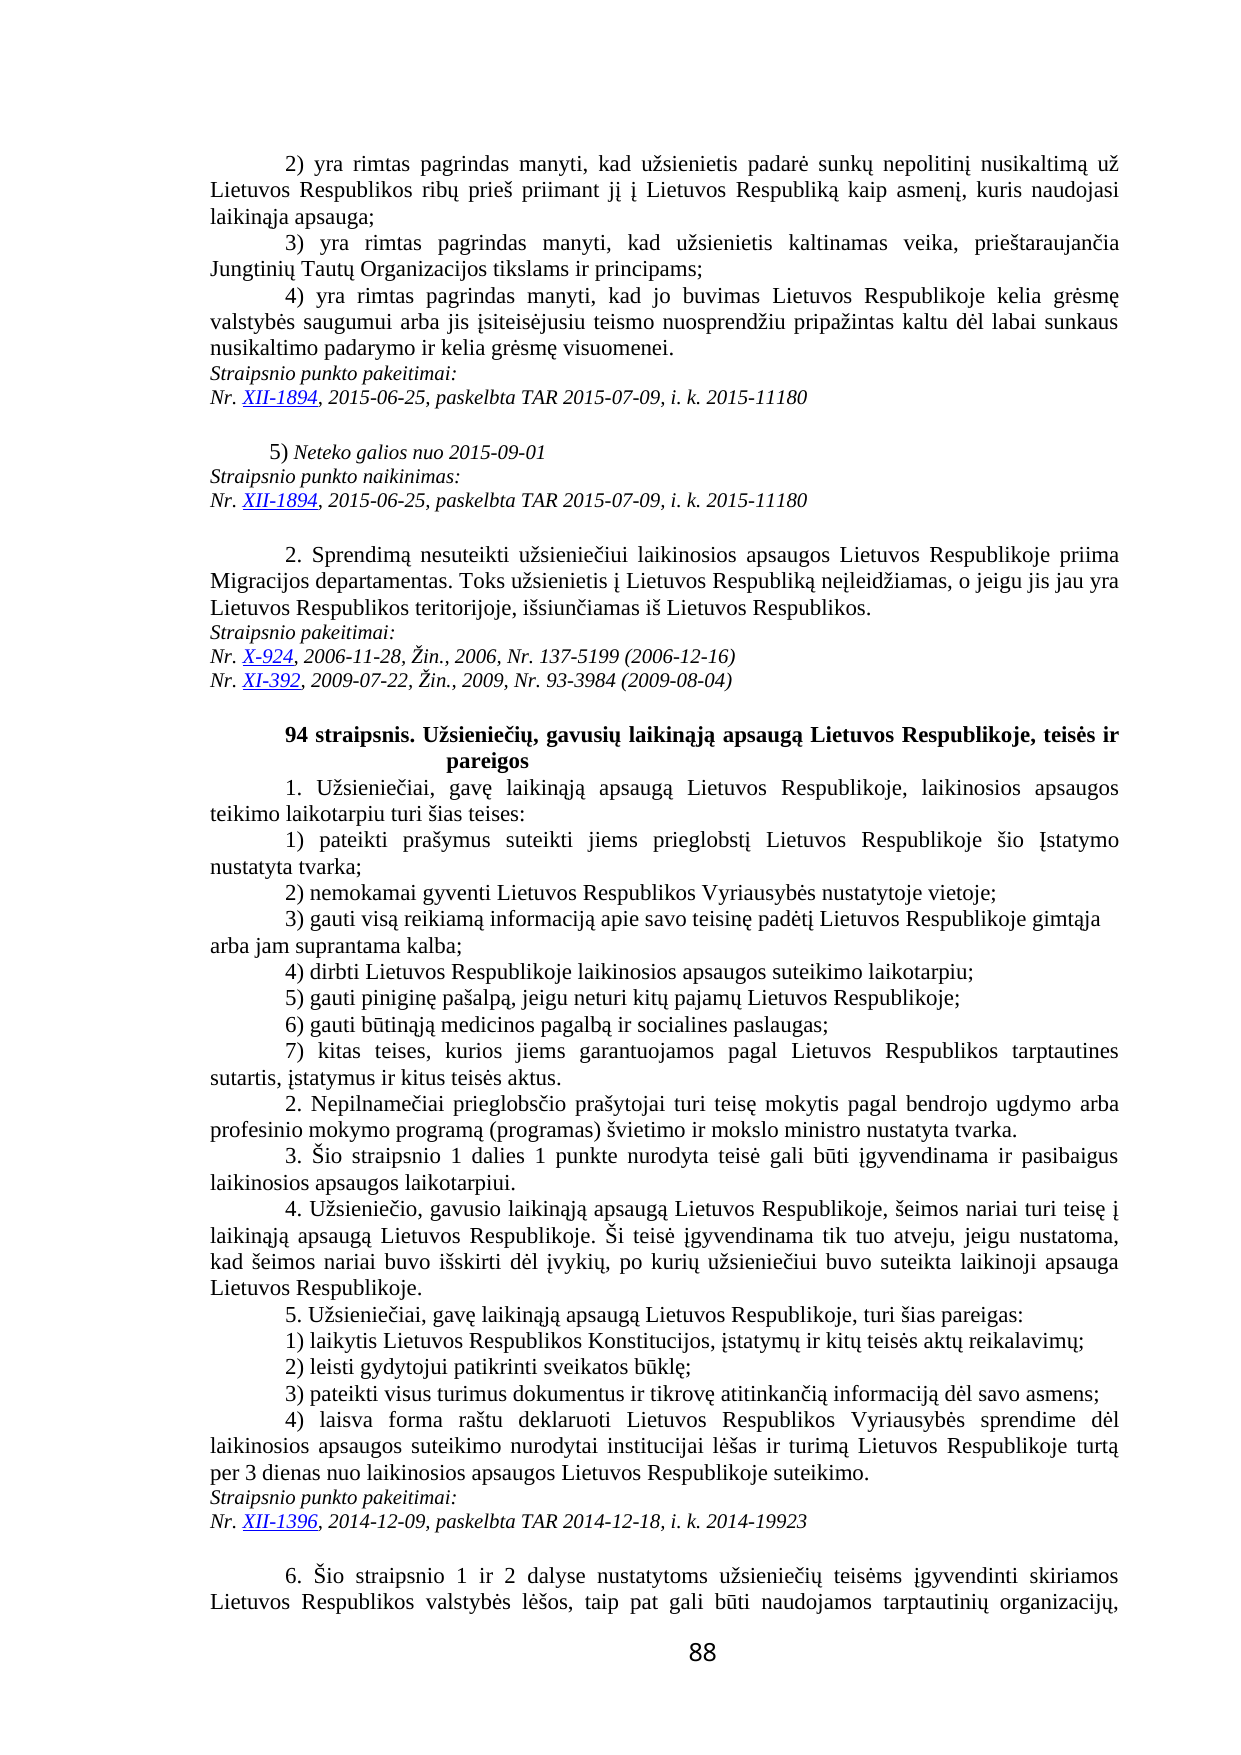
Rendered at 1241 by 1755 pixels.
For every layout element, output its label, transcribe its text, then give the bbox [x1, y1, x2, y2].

text 2) leisti gydytojui patikrinti sveikatos būklę; [210, 1353, 1120, 1380]
text 2. Sprendimą nesuteikti užsieniečiui laikinosios apsaugos Lietuvos Respublikoje priima Migracijos departamentas. Toks užsienietis į Lietuvos Respubliką neįleidžiamas, o jeigu jis jau yra Lietuvos Respublikos teritorijoje, išsiunčiamas iš Lietuvos Respublikos. [210, 541, 1120, 620]
text Nr. XII-1396, 2014-12-09, paskelbta TAR 2014-12-18, i. k. 2014-19923 [210, 1509, 1120, 1533]
text 2) nemokamai gyventi Lietuvos Respublikos Vyriausybės nustatytoje vietoje; [210, 879, 1120, 905]
text 5) gauti piniginę pašalpą, jeigu neturi kitų pajamų Lietuvos Respublikoje; [210, 984, 1120, 1011]
text 1. Užsieniečiai, gavę laikinąją apsaugą Lietuvos Respublikoje, laikinosios apsaugos teikimo laikotarpiu turi šias teises: [210, 774, 1120, 826]
text Nr. XII-1894, 2015-06-25, paskelbta TAR 2015-07-09, i. k. 2015-11180 [210, 488, 1120, 512]
text Nr. XII-1894, 2015-06-25, paskelbta TAR 2015-07-09, i. k. 2015-11180 [210, 385, 1120, 409]
text Straipsnio punkto pakeitimai: [210, 1485, 1120, 1509]
text 3) yra rimtas pagrindas manyti, kad užsienietis kaltinamas veika, prieštaraujančia Jungtinių Tautų Organizacijos tikslams ir principams; [210, 229, 1120, 282]
text 7) kitas teises, kurios jiems garantuojamos pagal Lietuvos Respublikos tarptautines sutartis, įstatymus ir kitus teisės aktus. [210, 1037, 1120, 1090]
text Straipsnio pakeitimai: [210, 620, 1120, 644]
text 3. Šio straipsnio 1 dalies 1 punkte nurodyta teisė gali būti įgyvendinama ir pasibaigus laikinosios apsaugos laikotarpiui. [210, 1143, 1120, 1195]
text 94 straipsnis. Užsieniečių, gavusių laikinąją apsaugą Lietuvos Respublikoje, teisės ir pareigos [285, 721, 1120, 774]
text 4. Užsieniečio, gavusio laikinąją apsaugą Lietuvos Respublikoje, šeimos nariai turi teisę į laikinąją apsaugą Lietuvos Respublikoje. Ši teisė įgyvendinama tik tuo atveju, jeigu nustatoma, kad šeimos nariai buvo išskirti dėl įvykių, po kurių užsieniečiui buvo suteikta laikinoji apsauga Lietuvos Respublikoje. [210, 1195, 1120, 1301]
text Straipsnio punkto pakeitimai: [210, 361, 1120, 385]
text 2) yra rimtas pagrindas manyti, kad užsienietis padarė sunkų nepolitinį nusikaltimą už Lietuvos Respublikos ribų prieš priimant jį į Lietuvos Respubliką kaip asmenį, kuris naudojasi laikinąja apsauga; [210, 150, 1120, 229]
text 1) laikytis Lietuvos Respublikos Konstitucijos, įstatymų ir kitų teisės aktų reikalavimų; [210, 1327, 1120, 1353]
text 1) pateikti prašymus suteikti jiems prieglobstį Lietuvos Respublikoje šio Įstatymo nustatyta tvarka; [210, 826, 1120, 879]
text 3) gauti visą reikiamą informaciją apie savo teisinę padėtį Lietuvos Respublikoje gimtąja arba jam suprantama kalba; [210, 905, 1120, 958]
text 6. Šio straipsnio 1 ir 2 dalyse nustatytoms užsieniečių teisėms įgyvendinti skiriamos Lietuvos Respublikos valstybės lėšos, taip pat gali būti naudojamos tarptautinių organizacijų, [210, 1562, 1120, 1615]
text 2. Nepilnamečiai prieglobsčio prašytojai turi teisę mokytis pagal bendrojo ugdymo arba profesinio mokymo programą (programas) švietimo ir mokslo ministro nustatyta tvarka. [210, 1090, 1120, 1143]
text Nr. XI-392, 2009-07-22, Žin., 2009, Nr. 93-3984 (2009-08-04) [210, 668, 1120, 692]
text 5) Neteko galios nuo 2015-09-01 [210, 438, 1120, 464]
text 4) dirbti Lietuvos Respublikoje laikinosios apsaugos suteikimo laikotarpiu; [210, 958, 1120, 984]
text 4) yra rimtas pagrindas manyti, kad jo buvimas Lietuvos Respublikoje kelia grėsmę valstybės saugumui arba jis įsiteisėjusiu teismo nuosprendžiu pripažintas kaltu dėl labai sunkaus nusikaltimo padarymo ir kelia grėsmę visuomenei. [210, 282, 1120, 361]
text 3) pateikti visus turimus dokumentus ir tikrovę atitinkančią informaciją dėl savo asmens; [210, 1380, 1120, 1406]
text Nr. X-924, 2006-11-28, Žin., 2006, Nr. 137-5199 (2006-12-16) [210, 644, 1120, 668]
text 6) gauti būtinąją medicinos pagalbą ir socialines paslaugas; [210, 1011, 1120, 1037]
text Straipsnio punkto naikinimas: [210, 464, 1120, 488]
text 4) laisva forma raštu deklaruoti Lietuvos Respublikos Vyriausybės sprendime dėl laikinosios apsaugos suteikimo nurodytai institucijai lėšas ir turimą Lietuvos Respublikoje turtą per 3 dienas nuo laikinosios apsaugos Lietuvos Respublikoje suteikimo. [210, 1406, 1120, 1485]
text 5. Užsieniečiai, gavę laikinąją apsaugą Lietuvos Respublikoje, turi šias pareigas: [210, 1301, 1120, 1327]
